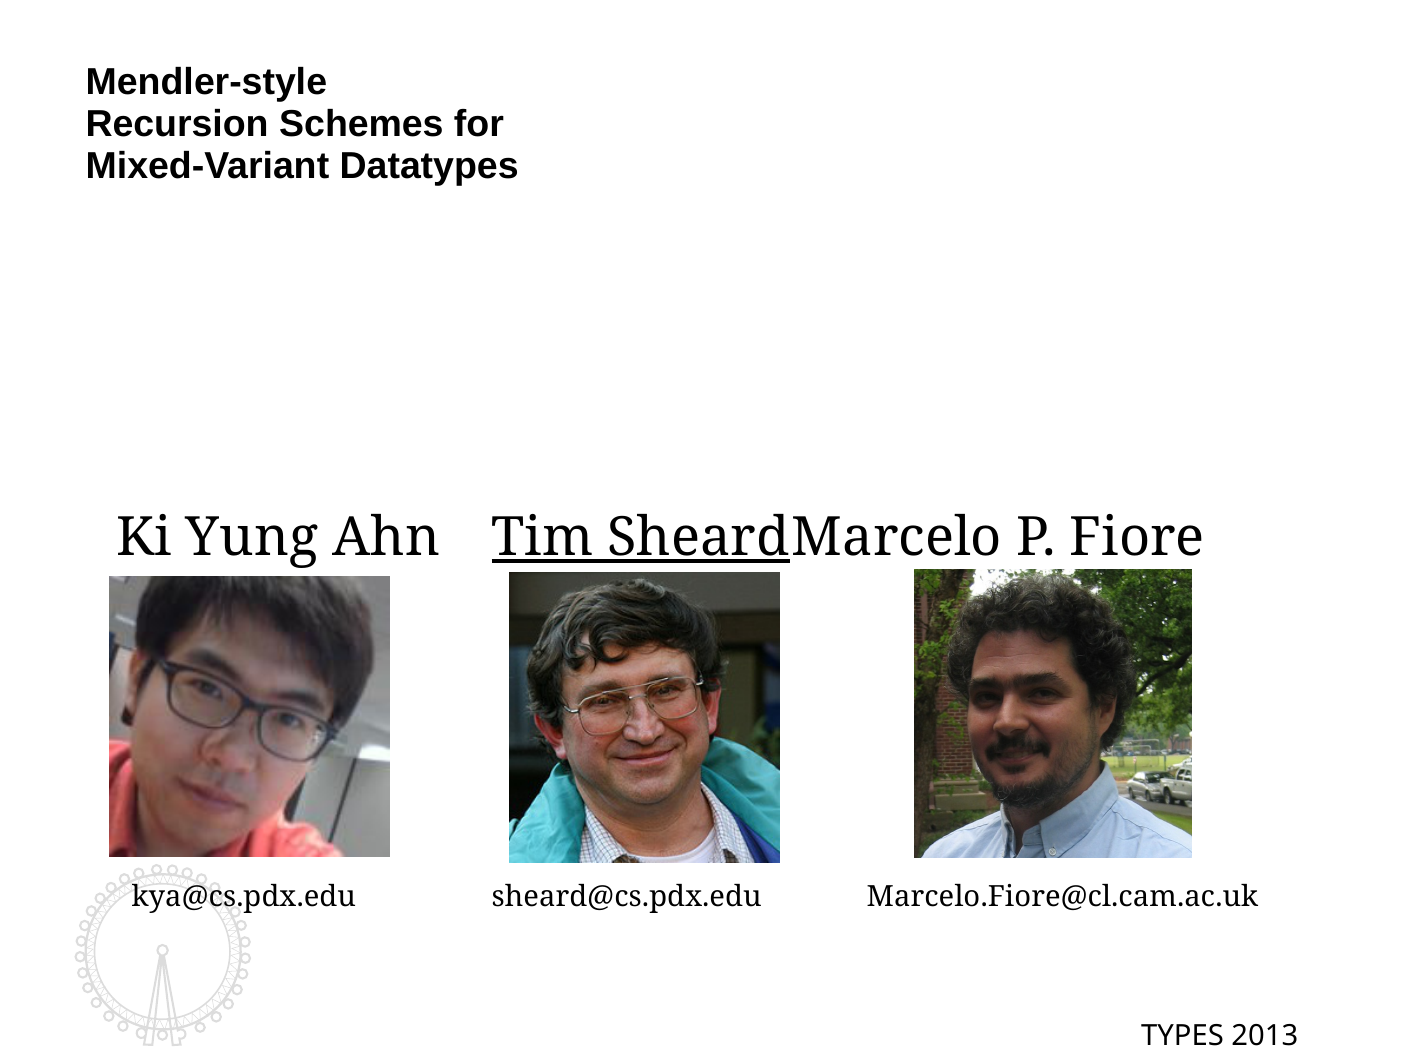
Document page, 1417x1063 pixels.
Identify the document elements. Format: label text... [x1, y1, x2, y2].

picture [914, 569, 1192, 858]
picture [109, 576, 390, 857]
list Ki Yung Ahn Tim Sheard Marcelo P. Fiore kya@cs.pdx.edu sheard@cs.pdx.edu Marcelo.Fiore@cl.cam.ac.uk [101, 489, 1350, 998]
title Mendler-style Recursion Schemes for Mixed-Variant Datatypes [70, 53, 1346, 431]
text_box TYPES 2013 [1124, 1007, 1333, 1050]
picture [509, 572, 780, 863]
